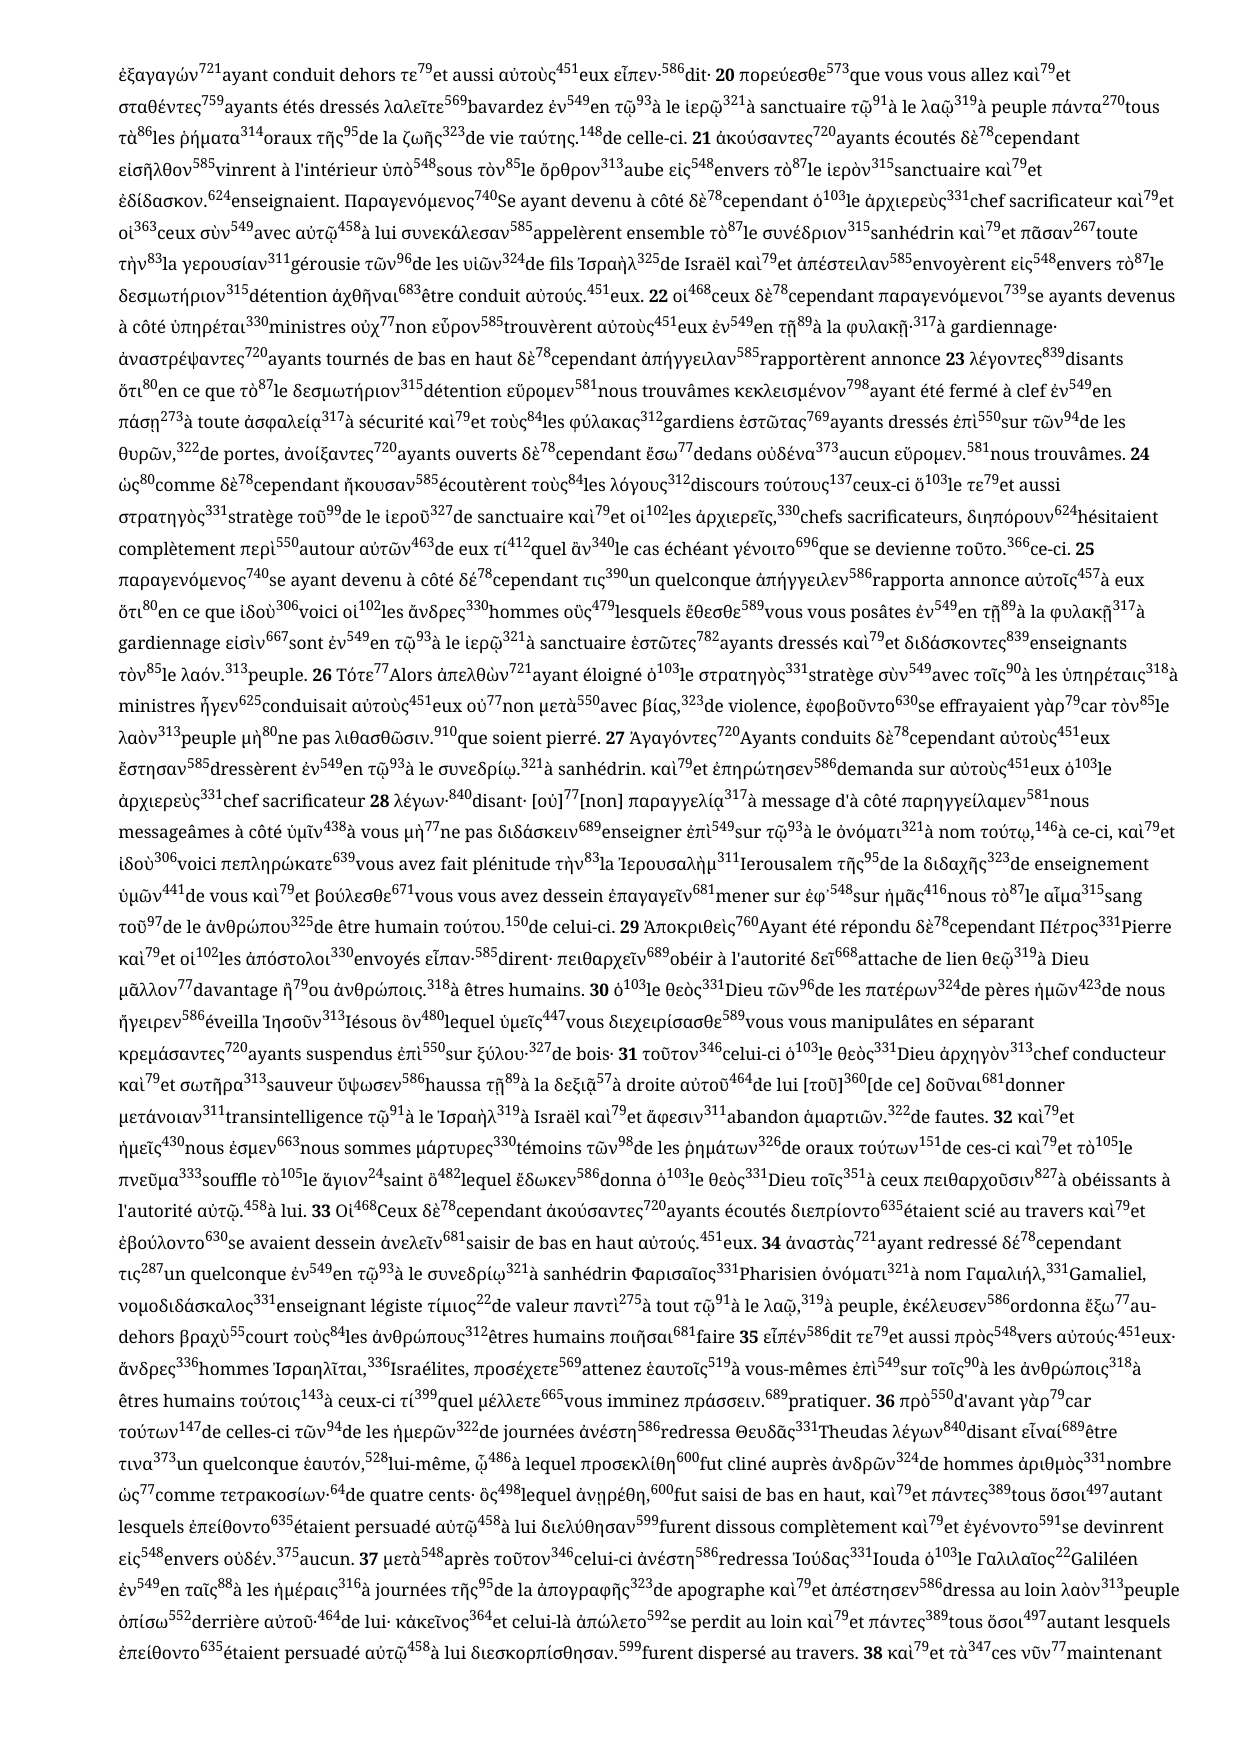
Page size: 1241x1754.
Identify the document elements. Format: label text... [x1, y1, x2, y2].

text 1 Ἀνὴρ331Homme δέ78cependant τις287un quelconque Ἁνανίας331Ananias ὀνόματι321à nom σὺν549avec Σαπφείρῃ317à Sapphirê τῇ89à la γυναικὶ317à femme αὐτοῦ464de lui ἐπώλησεν586troqua κτῆμα315acquisition 2 καὶ79et ἐνοσφίσατο592se détourna ἀπὸ550au loin τῆς95de la τιμῆς,323de valeur, συνειδυίης776de ayante vue avec καὶ77aussi τῆς95de la γυναικός,323de femme, καὶ79et ἐνέγκας721ayant porté μέρος315part τι271un quelconque παρὰ548à côté τοὺς84les πόδας312pieds τῶν96de les ἀποστόλων324de envoyés ἔθηκεν.586posa. 3 εἶπεν586dit δὲ78cependant ὁ103le Πέτρος·331Pierre· Ἁνανία,337Ananias, διὰ548par le fait de τί399quel ἐπλήρωσεν586fit plénitude ὁ103le σατανᾶς331Satanas τὴν83la καρδίαν311coeur σου,442de toi, ψεύσασθαί682se mentir σε437toi τὸ87le πνεῦμα315souffle τὸ87le ἅγιον6saint καὶ79et νοσφίσασθαι682se détourner ἀπὸ550au loin τῆς95de la τιμῆς323de valeur τοῦ99de le χωρίου;327de emplacement; 4 οὐχὶ340non pas μένον842restant σοὶ439à toi ἔμενεν625restait καὶ79et πραθὲν762ayant été vendu ἐν549en τῇ89à la σῇ235à tienne ἐξουσίᾳ317à autorité ὑπῆρχεν;625subsistait; τί399quel ὅτι80en ce que ἔθου590tu te posas ἐν549en τῇ89à la καρδίᾳ317à coeur σου442de toi τὸ87le πρᾶγμα315acte τοῦτο;140ce-ci; οὐκ77non ἐψεύσω590tu te mentis ἀνθρώποις318à êtres humains ἀλλὰ79mais τῷ91à le θεῷ.319à Dieu. 5 ἀκούων840écoutant δὲ78cependant ὁ103le Ἁνανίας331Ananias τοὺς84les λόγους312discours τούτους137ceux-ci πεσὼν721ayant tombé ἐξέψυξεν,586expira l'âme, καὶ79et ἐγένετο592se devint φόβος331effroi μέγας22grand ἐπὶ548sur πάντας372tous τοὺς345ceux ἀκούοντας.821écoutants. 6 ἀναστάντες720ayants redressés δὲ78cependant οἱ102les νεώτεροι21plus jeunes συνέστειλαν585équipèrent ensemble αὐτὸν452lui καὶ79et ἐξενέγκαντες720ayants exportés ἔθαψαν.585ensevelirent. 7 Ἐγένετο592Se devint δὲ78cependant ὡς77comme ὡρῶν322de heures τριῶν188de trois διάστημα333intervalle καὶ79et ἡ101la γυνὴ329femme αὐτοῦ464de lui μὴ77ne pas εἰδυῖα781ayante sue τὸ348ce γεγονὸς772ayant devenu εἰσῆλθεν.586vint à l'intérieur. 8 ἀπεκρίθη600fut répondu δὲ78cependant πρὸς548vers αὐτὴν450elle Πέτρος·331Pierre· εἰπέ554dis μοι,420à moi, εἰ80si τοσούτου360de aussi grand τὸ87le χωρίον315emplacement ἀπέδοσθε;589vous vous redonnâtes; ἡ467celle δὲ78cependant εἶπεν·586dit· ναί,304oui, τοσούτου.360de aussi grand. 9 ὁ103le δὲ78cependant Πέτρος331Pierre πρὸς548vers αὐτήν·450elle· τί399quel ὅτι80en ce que συνεφωνήθη600fut sonné ensemble ὑμῖν438à vous πειράσαι681mettre en tentation τὸ87le πνεῦμα315souffle κυρίου;325de Maître; ἰδοὺ306voici οἱ102les πόδες330pieds τῶν357de ceux θαψάντων715de ayants ensevelis τὸν85le ἄνδρα313homme σου442de toi ἐπὶ549sur τῇ89à la θύρᾳ317à porte καὶ79et ἐξοίσουσίν605exporteront σε.437toi. 10 ἔπεσεν586tomba δὲ78cependant παραχρῆμα77instantanément πρὸς548vers τοὺς84les πόδας312pieds αὐτοῦ464de lui καὶ79et ἐξέψυξεν·586expira l'âme· εἰσελθόντες720ayants venus à l'intérieur δὲ78cependant οἱ102les νεανίσκοι330adolescents εὗρον585trouvèrent αὐτὴν450elle νεκρὰν30morte καὶ79et ἐξενέγκαντες720ayants exportés ἔθαψαν585ensevelirent πρὸς548vers τὸν85le ἄνδρα313homme αὐτῆς,462de elle, 11 καὶ79et ἐγένετο592se devint φόβος331effroi μέγας22grand ἐφ᾽548sur ὅλην267toute entière τὴν83la ἐκκλησίαν311église καὶ79et ἐπὶ548sur πάντας372tous τοὺς345ceux ἀκούοντας821écoutants ταῦτα.347ces-ci. 12 Διὰ550Par δὲ78cependant τῶν94de les χειρῶν322de mains τῶν96de les ἀποστόλων324de envoyés ἐγίνετο631se devenait σημεῖα332signes καὶ79et τέρατα332prodiges πολλὰ288nombreux ἐν549en τῷ91à le λαῷ.319à peuple. καὶ79et ἦσαν624étaient ὁμοθυμαδὸν77en même fureur πάντες389tous ἐν549en τῇ89à la στοᾷ317à portique Σολομῶντος,325de Solomon, 13 τῶν96de les δὲ78cependant λοιπῶν383de restants οὐδεὶς390aucun ἐτόλμα625osait κολλᾶσθαι692être collé αὐτοῖς,457à eux, ἀλλ᾽79mais ἐμεγάλυνεν625magnifiait αὐτοὺς451eux ὁ103le λαός.331peuple. 14 μᾶλλον77davantage δὲ78cependant προσετίθεντο635étaient apposé πιστεύοντες839croyants τῷ91à le κυρίῳ,319à Maître, πλήθη332multitudes ἀνδρῶν324de hommes τε79et aussi καὶ79et γυναικῶν,322de femmes, 15 ὥστε80de sorte que καὶ77aussi εἰς548envers τὰς82les πλατείας310places ἐκφέρειν689exporter τοὺς84les ἀσθενεῖς52infirmes καὶ79et τιθέναι689poser ἐπὶ550sur κλιναρίων326de châlits καὶ79et κραβάττων,324de grabats, ἵνα80afin que ἐρχομένου861de se venant Πέτρου325de Pierre κἂν80et si ἡ101la σκιὰ329ombre ἐπισκιάσῃ899que ombre sur τινὶ378à un quelconque αὐτῶν.463de eux. 16 συνήρχετο631se venait ensemble δὲ78cependant καὶ77aussi τὸ105le πλῆθος333multitude τῶν94de les πέριξ77alentour πόλεων322de cités Ἰερουσαλὴμ323de Ierousalem φέροντες839portants ἀσθενεῖς52infirmes καὶ79et ὀχλουμένους874étants remués en foules ὑπὸ550sous πνευμάτων326de souffles ἀκαθάρτων,17de impurs, οἵτινες497lesquels des quelconques ἐθεραπεύοντο635étaient soigné ἅπαντες.389en totalités. 17 Ἀναστὰς721Ayant redressé δὲ78cependant ὁ103le ἀρχιερεὺς331chef sacrificateur καὶ79et πάντες286tous οἱ363ceux σὺν549avec αὐτῷ,458à lui, ἡ101la οὖσα838étante αἵρεσις329hérésie τῶν96de les Σαδδουκαίων,324de Sadducéens, ἐπλήσθησαν599furent rempli ζήλου325de zèle 18 καὶ79et ἐπέβαλον585surjetèrent τὰς242les χεῖρας310mains ἐπὶ548sur τοὺς84les ἀποστόλους312envoyés καὶ79et ἔθεντο591se posèrent αὐτοὺς451eux ἐν549en τηρήσει317à garde δημοσίᾳ.8à publique. 19 Ἄγγελος331Messager δὲ78cependant κυρίου325de Maître διὰ550par νυκτὸς323de nuit ἤνοιξε586ouvrit τὰς82les θύρας310portes τῆς95de la φυλακῆς323de gardiennage ἐξαγαγών721ayant conduit dehors τε79et aussi αὐτοὺς451eux εἶπεν·586dit· 20 πορεύεσθε573que vous vous allez καὶ79et σταθέντες759ayants étés dressés λαλεῖτε569bavardez ἐν549en τῷ93à le ἱερῷ321à sanctuaire τῷ91à le λαῷ319à peuple πάντα270tous τὰ86les ῥήματα314oraux τῆς95de la ζωῆς323de vie ταύτης.148de celle-ci. 21 ἀκούσαντες720ayants écoutés δὲ78cependant εἰσῆλθον585vinrent à l'intérieur ὑπὸ548sous τὸν85le ὄρθρον313aube εἰς548envers τὸ87le ἱερὸν315sanctuaire καὶ79et ἐδίδασκον.624enseignaient. Παραγενόμενος740Se ayant devenu à côté δὲ78cependant ὁ103le ἀρχιερεὺς331chef sacrificateur καὶ79et οἱ363ceux σὺν549avec αὐτῷ458à lui συνεκάλεσαν585appelèrent ensemble τὸ87le συνέδριον315sanhédrin καὶ79et πᾶσαν267toute τὴν83la γερουσίαν311gérousie τῶν96de les υἱῶν324de fils Ἰσραὴλ325de Israël καὶ79et ἀπέστειλαν585envoyèrent εἰς548envers τὸ87le δεσμωτήριον315détention ἀχθῆναι683être conduit αὐτούς.451eux. 22 οἱ468ceux δὲ78cependant παραγενόμενοι739se ayants devenus à côté ὑπηρέται330ministres οὐχ77non εὗρον585trouvèrent αὐτοὺς451eux ἐν549en τῇ89à la φυλακῇ·317à gardiennage· ἀναστρέψαντες720ayants tournés de bas en haut δὲ78cependant ἀπήγγειλαν585rapportèrent annonce 23 λέγοντες839disants ὅτι80en ce que τὸ87le δεσμωτήριον315détention εὕρομεν581nous trouvâmes κεκλεισμένον798ayant été fermé à clef ἐν549en πάσῃ273à toute ἀσφαλείᾳ317à sécurité καὶ79et τοὺς84les φύλακας312gardiens ἑστῶτας769ayants dressés ἐπὶ550sur τῶν94de les θυρῶν,322de portes, ἀνοίξαντες720ayants ouverts δὲ78cependant ἔσω77dedans οὐδένα373aucun εὕρομεν.581nous trouvâmes. 24 ὡς80comme δὲ78cependant ἤκουσαν585écoutèrent τοὺς84les λόγους312discours τούτους137ceux-ci ὅ103le τε79et aussi στρατηγὸς331stratège τοῦ99de le ἱεροῦ327de sanctuaire καὶ79et οἱ102les ἀρχιερεῖς,330chefs sacrificateurs, διηπόρουν624hésitaient complètement περὶ550autour αὐτῶν463de eux τί412quel ἂν340le cas échéant γένοιτο696que se devienne τοῦτο.366ce-ci. 25 παραγενόμενος740se ayant devenu à côté δέ78cependant τις390un quelconque ἀπήγγειλεν586rapporta annonce αὐτοῖς457à eux ὅτι80en ce que ἰδοὺ306voici οἱ102les ἄνδρες330hommes οὓς479lesquels ἔθεσθε589vous vous posâtes ἐν549en τῇ89à la φυλακῇ317à gardiennage εἰσὶν667sont ἐν549en τῷ93à le ἱερῷ321à sanctuaire ἑστῶτες782ayants dressés καὶ79et διδάσκοντες839enseignants τὸν85le λαόν.313peuple. 26 Τότε77Alors ἀπελθὼν721ayant éloigné ὁ103le στρατηγὸς331stratège σὺν549avec τοῖς90à les ὑπηρέταις318à ministres ἦγεν625conduisait αὐτοὺς451eux οὐ77non μετὰ550avec βίας,323de violence, ἐφοβοῦντο630se effrayaient γὰρ79car τὸν85le λαὸν313peuple μὴ80ne pas λιθασθῶσιν.910que soient pierré. 27 Ἀγαγόντες720Ayants conduits δὲ78cependant αὐτοὺς451eux ἔστησαν585dressèrent ἐν549en τῷ93à le συνεδρίῳ.321à sanhédrin. καὶ79et ἐπηρώτησεν586demanda sur αὐτοὺς451eux ὁ103le ἀρχιερεὺς331chef sacrificateur 28 λέγων·840disant· [οὐ]77[non] παραγγελίᾳ317à message d'à côté παρηγγείλαμεν581nous messageâmes à côté ὑμῖν438à vous μὴ77ne pas διδάσκειν689enseigner ἐπὶ549sur τῷ93à le ὀνόματι321à nom τούτῳ,146à ce-ci, καὶ79et ἰδοὺ306voici πεπληρώκατε639vous avez fait plénitude τὴν83la Ἰερουσαλὴμ311Ierousalem τῆς95de la διδαχῆς323de enseignement ὑμῶν441de vous καὶ79et βούλεσθε671vous vous avez dessein ἐπαγαγεῖν681mener sur ἐφ᾽548sur ἡμᾶς416nous τὸ87le αἷμα315sang τοῦ97de le ἀνθρώπου325de être humain τούτου.150de celui-ci. 29 Ἀποκριθεὶς760Ayant été répondu δὲ78cependant Πέτρος331Pierre καὶ79et οἱ102les ἀπόστολοι330envoyés εἶπαν·585dirent· πειθαρχεῖν689obéir à l'autorité δεῖ668attache de lien θεῷ319à Dieu μᾶλλον77davantage ἢ79ou ἀνθρώποις.318à êtres humains. 30 ὁ103le θεὸς331Dieu τῶν96de les πατέρων324de pères ἡμῶν423de nous ἤγειρεν586éveilla Ἰησοῦν313Iésous ὃν480lequel ὑμεῖς447vous διεχειρίσασθε589vous vous manipulâtes en séparant κρεμάσαντες720ayants suspendus ἐπὶ550sur ξύλου·327de bois· 31 τοῦτον346celui-ci ὁ103le θεὸς331Dieu ἀρχηγὸν313chef conducteur καὶ79et σωτῆρα313sauveur ὕψωσεν586haussa τῇ89à la δεξιᾷ57à droite αὐτοῦ464de lui [τοῦ]360[de ce] δοῦναι681donner μετάνοιαν311transintelligence τῷ91à le Ἰσραὴλ319à Israël καὶ79et ἄφεσιν311abandon ἁμαρτιῶν.322de fautes. 32 καὶ79et ἡμεῖς430nous ἐσμεν663nous sommes μάρτυρες330témoins τῶν98de les ῥημάτων326de oraux τούτων151de ces-ci καὶ79et τὸ105le πνεῦμα333souffle τὸ105le ἅγιον24saint ὃ482lequel ἔδωκεν586donna ὁ103le θεὸς331Dieu τοῖς351à ceux πειθαρχοῦσιν827à obéissants à l'autorité αὐτῷ.458à lui. 33 Οἱ468Ceux δὲ78cependant ἀκούσαντες720ayants écoutés διεπρίοντο635étaient scié au travers καὶ79et ἐβούλοντο630se avaient dessein ἀνελεῖν681saisir de bas en haut αὐτούς.451eux. 34 ἀναστὰς721ayant redressé δέ78cependant τις287un quelconque ἐν549en τῷ93à le συνεδρίῳ321à sanhédrin Φαρισαῖος331Pharisien ὀνόματι321à nom Γαμαλιήλ,331Gamaliel, νομοδιδάσκαλος331enseignant légiste τίμιος22de valeur παντὶ275à tout τῷ91à le λαῷ,319à peuple, ἐκέλευσεν586ordonna ἔξω77au-dehors βραχὺ55court τοὺς84les ἀνθρώπους312êtres humains ποιῆσαι681faire 35 εἶπέν586dit τε79et aussi πρὸς548vers αὐτούς·451eux· ἄνδρες336hommes Ἰσραηλῖται,336Israélites, προσέχετε569attenez ἑαυτοῖς519à vous-mêmes ἐπὶ549sur τοῖς90à les ἀνθρώποις318à êtres humains τούτοις143à ceux-ci τί399quel μέλλετε665vous imminez πράσσειν.689pratiquer. 36 πρὸ550d'avant γὰρ79car τούτων147de celles-ci τῶν94de les ἡμερῶν322de journées ἀνέστη586redressa Θευδᾶς331Theudas λέγων840disant εἶναί689être τινα373un quelconque ἑαυτόν,528lui-même, ᾧ486à lequel προσεκλίθη600fut cliné auprès ἀνδρῶν324de hommes ἀριθμὸς331nombre ὡς77comme τετρακοσίων·64de quatre cents· ὃς498lequel ἀνῃρέθη,600fut saisi de bas en haut, καὶ79et πάντες389tous ὅσοι497autant lesquels ἐπείθοντο635étaient persuadé αὐτῷ458à lui διελύθησαν599furent dissous complètement καὶ79et ἐγένοντο591se devinrent εἰς548envers οὐδέν.375aucun. 37 μετὰ548après τοῦτον346celui-ci ἀνέστη586redressa Ἰούδας331Iouda ὁ103le Γαλιλαῖος22Galiléen ἐν549en ταῖς88à les ἡμέραις316à journées τῆς95de la ἀπογραφῆς323de apographe καὶ79et ἀπέστησεν586dressa au loin λαὸν313peuple ὀπίσω552derrière αὐτοῦ·464de lui· κἀκεῖνος364et celui-là ἀπώλετο592se perdit au loin καὶ79et πάντες389tous ὅσοι497autant lesquels ἐπείθοντο635étaient persuadé αὐτῷ458à lui διεσκορπίσθησαν.599furent dispersé au travers. 38 καὶ79et τὰ347ces νῦν77maintenant λέγω664je dis ὑμῖν,438à vous, ἀπόστητε553dressez au loin ἀπὸ550au loin τῶν96de les ἀνθρώπων324de êtres humains τούτων149de ceux-ci καὶ79et ἄφετε553abandonnez αὐτούς·451eux· ὅτι80en ce que ἐὰν80si le cas échéant ᾖ921que soit ἐξ550hors ἀνθρώπων324de êtres humains ἡ101la βουλὴ329dessein αὕτη154celle-ci ἢ79ou τὸ105le ἔργον333travail τοῦτο,158ce-ci, καταλυθήσεται,619sera délié vers le bas, 39 εἰ80si δὲ78cependant ἐκ550hors θεοῦ325de Dieu ἐστιν,668est, οὐ77non δυνήσεσθε609vous vous pourrez καταλῦσαι681délier vers le bas αὐτούς,451eux, μήποτε80de peur que καὶ77aussi θεομάχοι70combattants Dieu εὑρεθῆτε.908que vous soyez trouvé. ἐπείσθησαν599furent persuadé δὲ78cependant αὐτῷ458à lui 40 καὶ79et προσκαλεσάμενοι739se ayants appelés auprès τοὺς84les ἀποστόλους312envoyés δείραντες720ayants pelés παρήγγειλαν585messagèrent à côté μὴ77ne pas λαλεῖν689bavarder ἐπὶ549sur τῷ93à le ὀνόματι321à nom τοῦ97de le Ἰησοῦ325de Iésous καὶ79et ἀπέλυσαν.585délièrent au loin. 41 Οἱ468Ceux μὲν340certes οὖν79donc ἐπορεύοντο630se allaient χαίροντες839étants de joie ἀπὸ550au loin προσώπου327de face τοῦ99de le συνεδρίου,327de sanhédrin, ὅτι80en ce que κατηξιώθησαν599furent jugé digne de haut en bas ὑπὲρ550au-dessus τοῦ259de le ὀνόματος327de nom ἀτιμασθῆναι,683être dévalorisé, 42 πᾶσάν267toute τε79et aussi ἡμέραν311journée ἐν549en τῷ93à le ἱερῷ321à sanctuaire καὶ79et κατ᾽548selon οἶκον313maison οὐκ77non ἐπαύοντο630se pausaient διδάσκοντες839enseignants καὶ79et εὐαγγελιζόμενοι866se évangélisants τὸν85le χριστὸν313Christ Ἰησοῦν.313Iésous. [118, 59, 1181, 1665]
